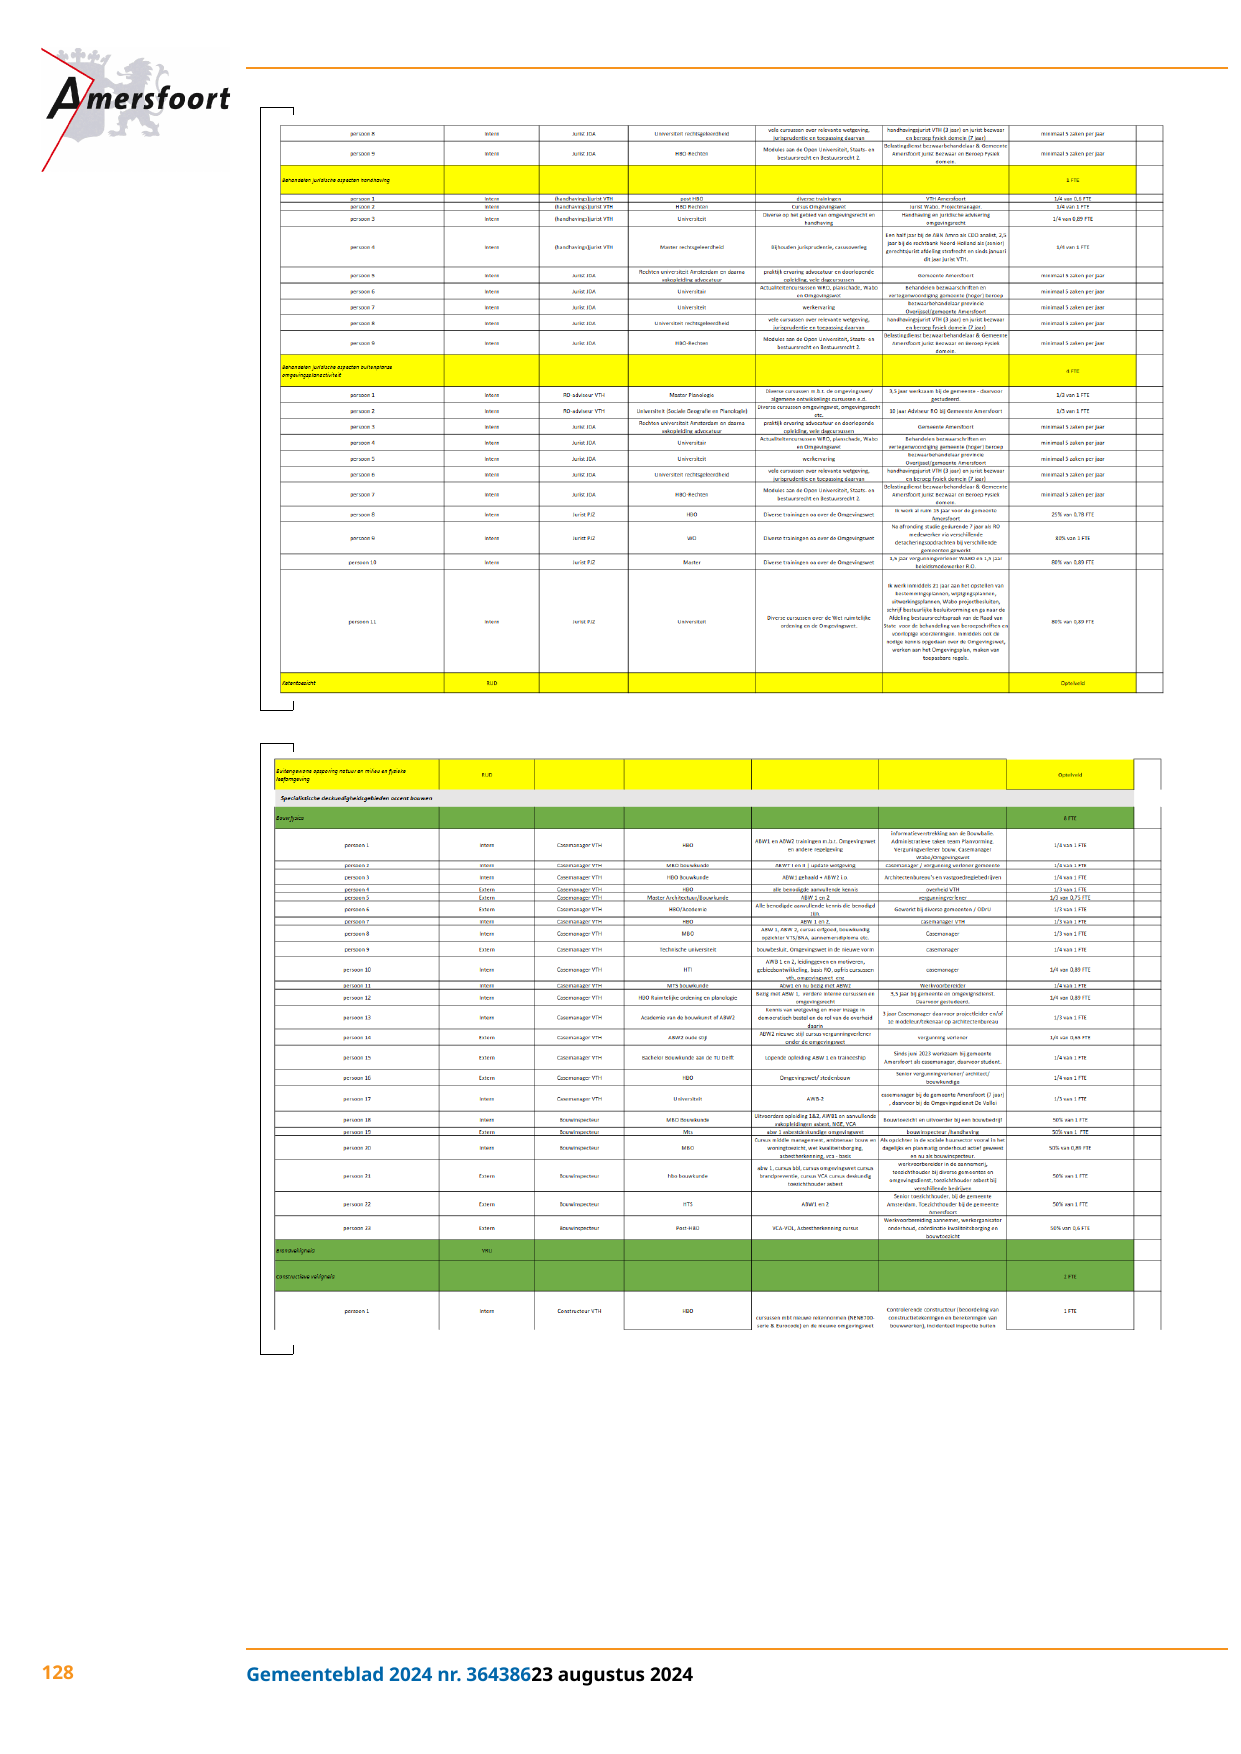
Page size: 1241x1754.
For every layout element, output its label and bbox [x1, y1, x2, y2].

picture [268, 115, 1173, 701]
picture [41, 47, 231, 172]
picture [268, 752, 1173, 1345]
